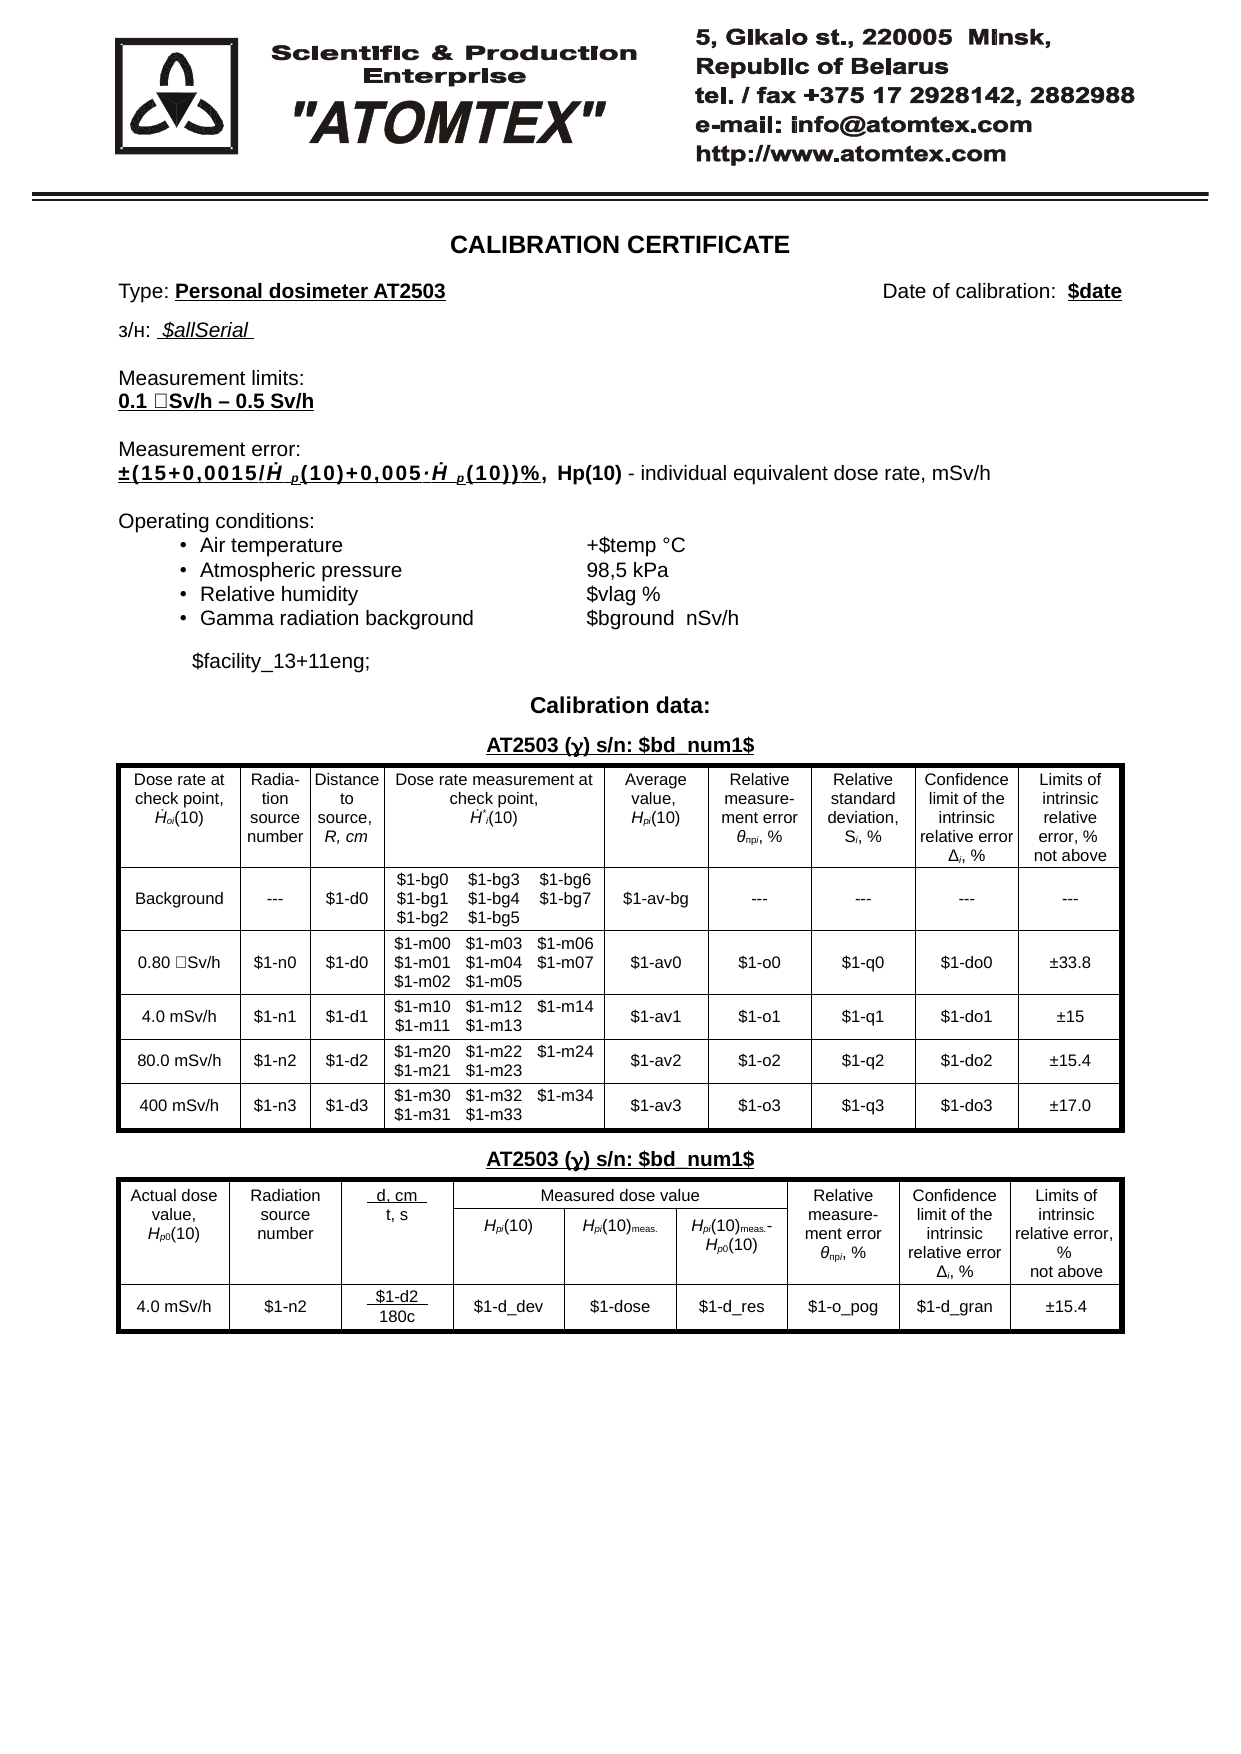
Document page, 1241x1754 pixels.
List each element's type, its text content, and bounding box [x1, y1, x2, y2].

table_cell $1-d0 [311, 931, 384, 994]
table_cell $1-o0 [709, 931, 811, 994]
table_cell $1-d_dev [454, 1285, 564, 1329]
table_cell $1-q0 [812, 931, 915, 994]
table_cell $1-o2 [709, 1040, 811, 1083]
table_cell $1-m10 $1-m11 $1-m12 $1-m13 $1-m14 [385, 995, 604, 1038]
table_cell d, cm t, s [342, 1182, 453, 1284]
table_cell $1-do1 [916, 995, 1018, 1038]
table_cell $1-d3 [311, 1084, 384, 1127]
table_cell $1-n3 [241, 1084, 310, 1127]
table_cell $1-q2 [812, 1040, 915, 1083]
table_cell $1-dose [565, 1285, 676, 1329]
table_header AT2503 () s/n: $bd_num1$ [118, 1133, 1122, 1177]
table_cell Radiation source number [230, 1182, 341, 1284]
table_cell Radia-tion source number [241, 768, 310, 867]
table_cell Hpi(10)meas.-Hp0(10) [677, 1209, 787, 1284]
table_cell $1-o_pog [788, 1285, 899, 1329]
table_cell Limits of intrinsic relative error, % not above [1019, 768, 1119, 867]
table_cell Measured dose value [454, 1182, 787, 1207]
table_cell ±33.8 [1019, 931, 1119, 994]
table_cell --- [241, 868, 310, 930]
table_cell Dose rate measurement at check point, Ḣ*i(10) [385, 768, 604, 867]
table_cell Background [121, 868, 240, 930]
text Measurement limits: [118, 365, 1122, 389]
table_cell $1-o1 [709, 995, 811, 1038]
table_cell --- [1019, 868, 1119, 930]
table_cell $1-d2 180c [342, 1285, 453, 1329]
table_cell Distance to source, R, сm [311, 768, 384, 867]
table_cell $1-m00 $1-m01 $1-m02 $1-m03 $1-m04 $1-m05 $1-m06 $1-m07 [385, 931, 604, 994]
table_cell 80.0 mSv/h [121, 1040, 240, 1083]
table_cell $1-n0 [241, 931, 310, 994]
text Type: Personal dosimeter AT2503 Date of calibration: $date [118, 279, 1122, 303]
table_cell Average value, Hpi(10) [605, 768, 708, 867]
table_cell --- [812, 868, 915, 930]
table_cell Hpi(10)meas. [565, 1209, 676, 1284]
table_cell Limits of intrinsic relative error, % not above [1011, 1182, 1119, 1284]
table_cell Relative standard deviation, Si, % [812, 768, 915, 867]
table_cell --- [709, 868, 811, 930]
list Air temperature +$temp °C [179, 533, 1122, 557]
text Operating conditions: [118, 509, 1122, 533]
table_cell $1-do0 [916, 931, 1018, 994]
table_cell $1-m30 $1-m31 $1-m32 $1-m33 $1-m34 [385, 1084, 604, 1127]
table_cell $1-d2 [311, 1040, 384, 1083]
table_cell $1-d_res [677, 1285, 787, 1329]
table_cell $1-do2 [916, 1040, 1018, 1083]
table_cell Dose rate at check point, Ḣoi(10) [121, 768, 240, 867]
list Atmospheric pressure 98,5 kPa [179, 557, 1122, 581]
table_cell $1-av2 [605, 1040, 708, 1083]
table_header AT2503 () s/n: $bd_num1$ [118, 718, 1122, 763]
table_cell $1-av1 [605, 995, 708, 1038]
table_cell ±15.4 [1011, 1285, 1119, 1329]
table_cell ±17.0 [1019, 1084, 1119, 1127]
table_cell $1-d1 [311, 995, 384, 1038]
table_cell ±15.4 [1019, 1040, 1119, 1083]
table_cell ±15 [1019, 995, 1119, 1038]
table_cell Relative measure-ment error θпрi, % [709, 768, 811, 867]
table_cell $1-d_gran [900, 1285, 1010, 1329]
list Relative humidity $vlag % [179, 581, 1122, 606]
table_cell $1-n1 [241, 995, 310, 1038]
table_cell $1-d0 [311, 868, 384, 930]
text Measurement error: [118, 437, 1122, 461]
table_cell 4.0 mSv/h [121, 995, 240, 1038]
table_cell $1-q1 [812, 995, 915, 1038]
table_cell $1-av-bg [605, 868, 708, 930]
table_cell Hpi(10) [454, 1209, 564, 1284]
text $facility_13+11eng; [118, 649, 1122, 673]
table_cell $1-o3 [709, 1084, 811, 1127]
table_cell $1-av0 [605, 931, 708, 994]
table_cell --- [916, 868, 1018, 930]
table_cell 0.80 Sv/h [121, 931, 240, 994]
table_cell $1-n2 [230, 1285, 341, 1329]
table_cell Relative measure-ment error θпрi, % [788, 1182, 899, 1284]
text CALIBRATION CERTIFICATE [118, 230, 1122, 259]
text 0.1 Sv/h – 0.5 Sv/h [118, 389, 1122, 413]
text з/н: $allSerial [118, 317, 1122, 341]
table_cell Actual dose value, Hp0(10) [121, 1182, 229, 1284]
text ±(15+0,0015/Ḣ p(10)+0,005·Ḣ p(10))%, Hр(10) - individual equivalent dose rate, mSv/h [118, 461, 1122, 485]
list Gamma radiation background $bground nSv/h [179, 606, 1122, 629]
table_cell 4.0 mSv/h [121, 1285, 229, 1329]
table_cell Confidence limit of the intrinsic relative error Δi, % [900, 1182, 1010, 1284]
table_cell $1-m20 $1-m21 $1-m22 $1-m23 $1-m24 [385, 1040, 604, 1083]
table_cell $1-av3 [605, 1084, 708, 1127]
table_cell 400 mSv/h [121, 1084, 240, 1127]
table_cell $1-n2 [241, 1040, 310, 1083]
table_cell $1-bg0 $1-bg1 $1-bg2 $1-bg3 $1-bg4 $1-bg5 $1-bg6 $1-bg7 [385, 868, 604, 930]
table_cell $1-do3 [916, 1084, 1018, 1127]
text Calibration data: [118, 692, 1122, 718]
table_cell $1-q3 [812, 1084, 915, 1127]
table_cell Confidence limit of the intrinsic relative error Δi, % [916, 768, 1018, 867]
